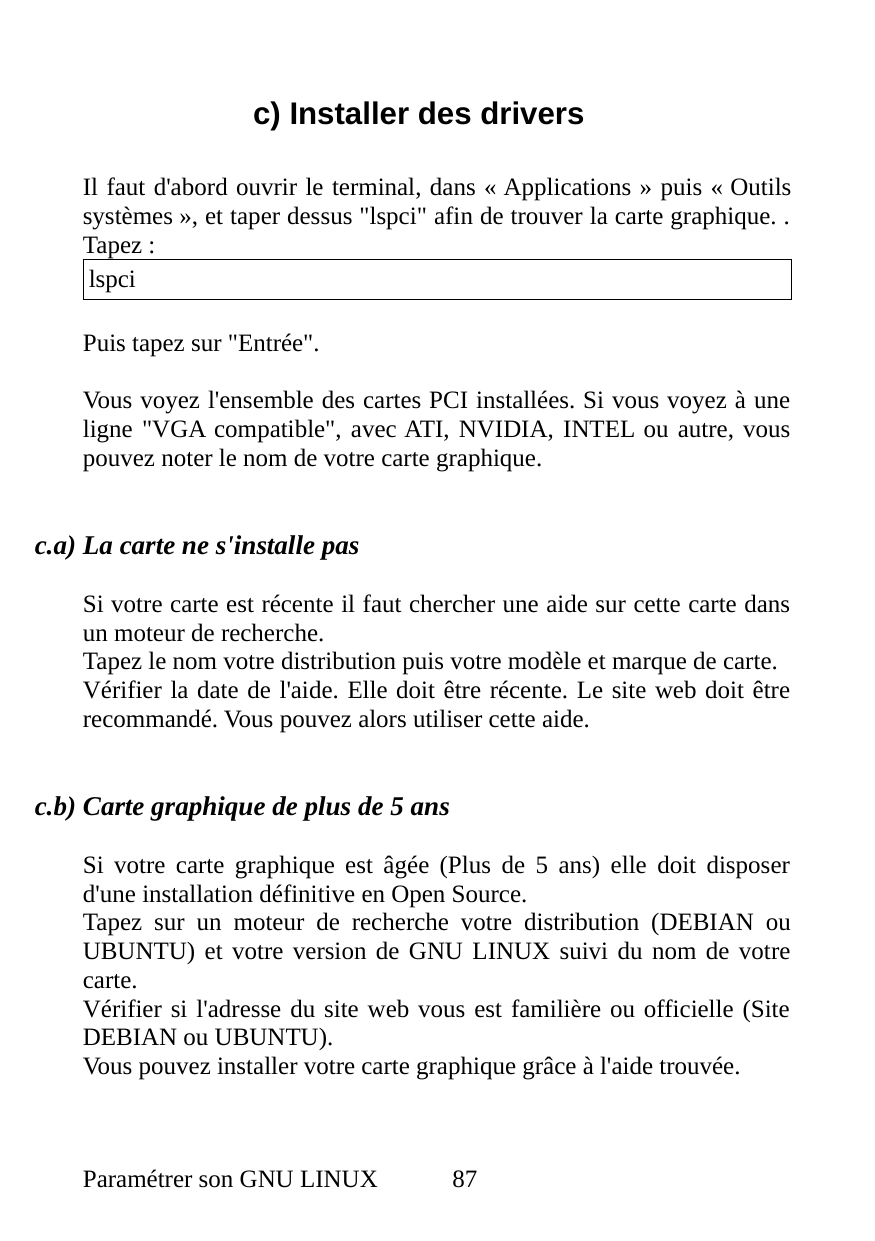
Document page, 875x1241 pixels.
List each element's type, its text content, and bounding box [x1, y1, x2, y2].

text Vous pouvez installer votre carte graphique grâce à l'aide trouvée. [83, 1051, 791, 1080]
text Puis tapez sur "Entrée". [83, 328, 791, 356]
subtitle La carte ne s'installe pas [83, 529, 791, 560]
text Vérifier si l'adresse du site web vous est familière ou officielle (Site DEBIAN ou UBUNTU). [83, 994, 791, 1051]
text Tapez sur un moteur de recherche votre distribution (DEBIAN ou UBUNTU) et votre version de GNU LINUX suivi du nom de votre carte. [83, 907, 791, 994]
text Si votre carte graphique est âgée (Plus de 5 ans) elle doit disposer d'une installation définitive en Open Source. [83, 850, 791, 907]
subtitle Carte graphique de plus de 5 ans [83, 790, 791, 821]
text Si votre carte est récente il faut chercher une aide sur cette carte dans un moteur de recherche. [83, 589, 791, 646]
text Vous voyez l'ensemble des cartes PCI installées. Si vous voyez à une ligne "VGA compatible", avec ATI, NVIDIA, INTEL ou autre, vous pouvez noter le nom de votre carte graphique. [83, 385, 791, 471]
subtitle Installer des drivers [83, 95, 791, 131]
table_header lspci [84, 260, 791, 299]
text Il faut d'abord ouvrir le terminal, dans « Applications » puis « Outils systèmes », et taper dessus "lspci" afin de trouver la carte graphique. . Tapez : [83, 172, 791, 258]
text Tapez le nom votre distribution puis votre modèle et marque de carte. [83, 646, 791, 675]
text Vérifier la date de l'aide. Elle doit être récente. Le site web doit être recommandé. Vous pouvez alors utiliser cette aide. [83, 675, 791, 733]
